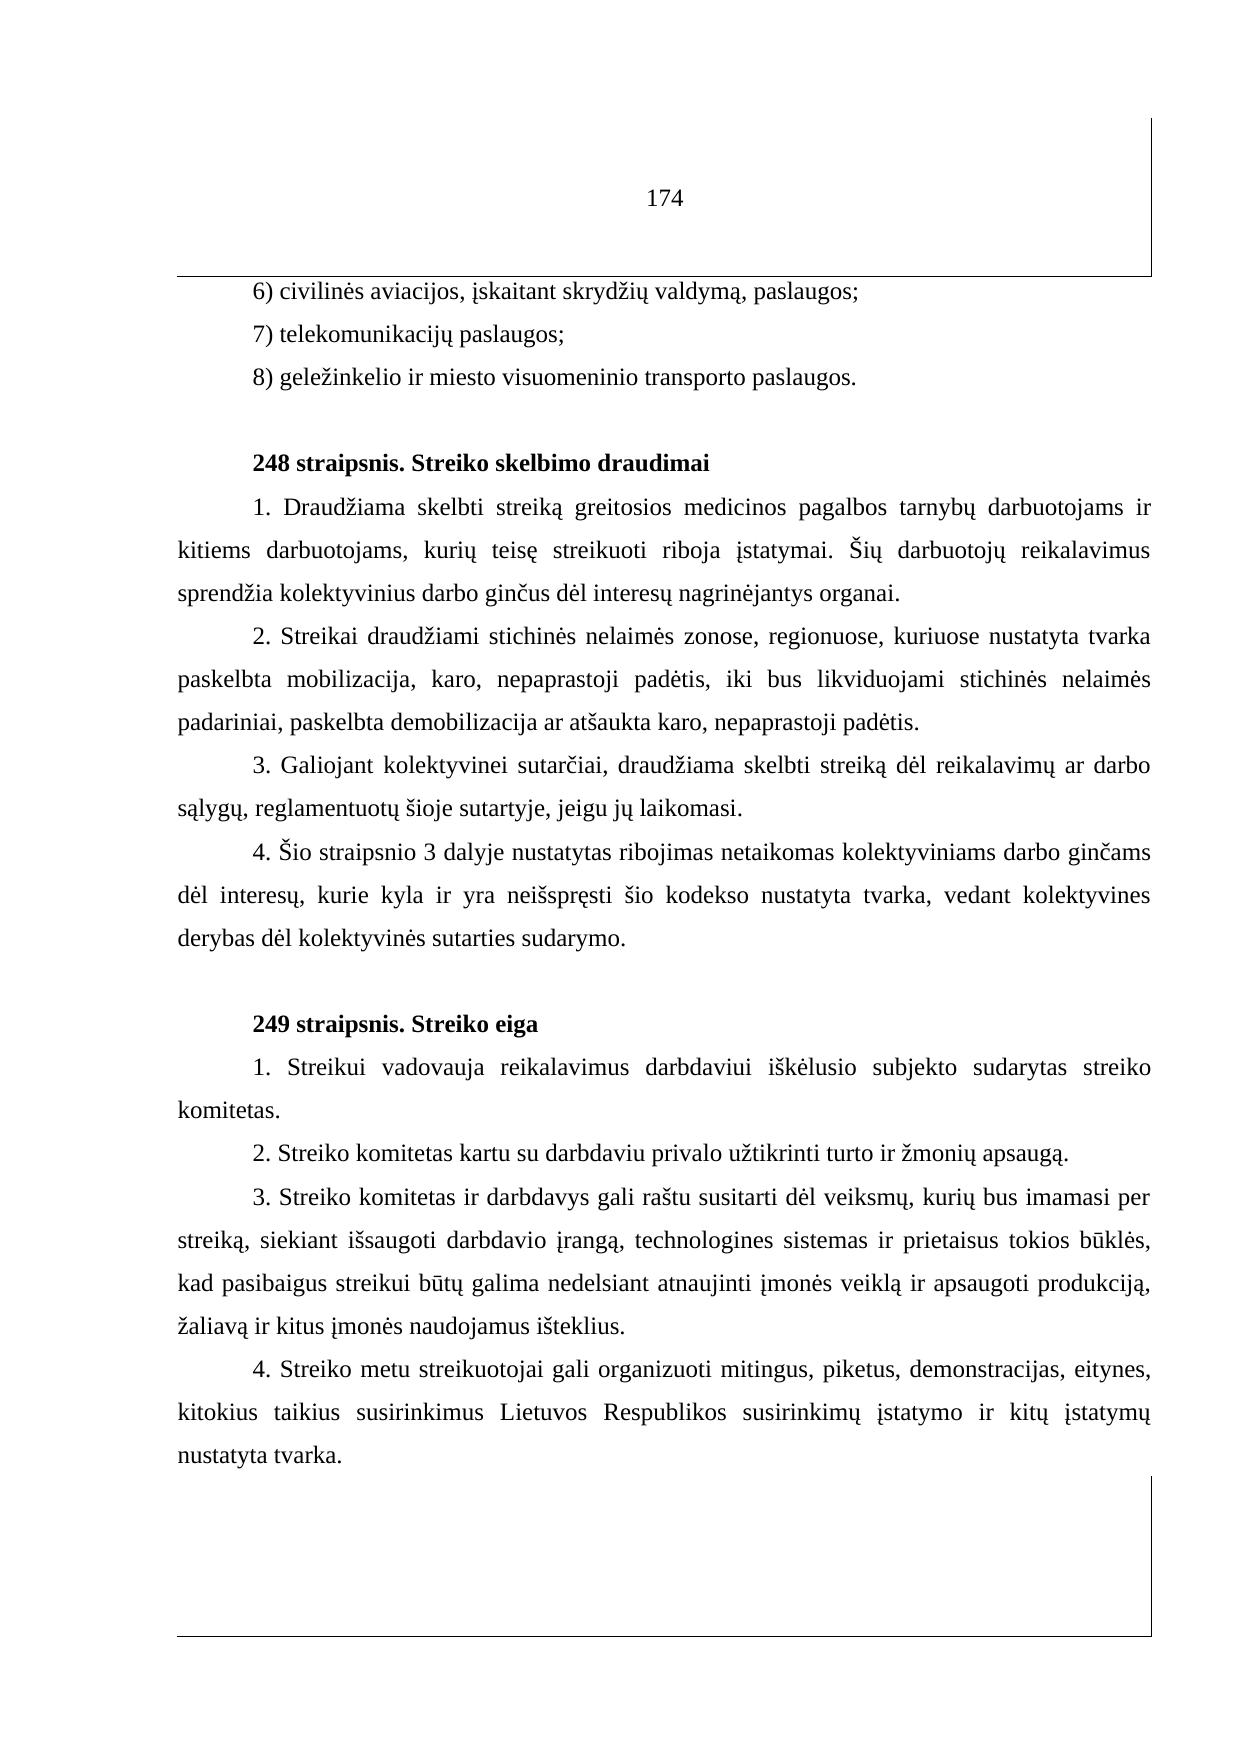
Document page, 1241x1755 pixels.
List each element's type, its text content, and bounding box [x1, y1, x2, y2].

text 4. Streiko metu streikuotojai gali organizuoti mitingus, piketus, demonstracijas, eitynes, kitokius taikius susirinkimus Lietuvos Respublikos susirinkimų įstatymo ir kitų įstatymų nustatyta tvarka. [177, 1354, 1152, 1469]
text 248 straipsnis. Streiko skelbimo draudimai [177, 448, 1152, 477]
text 7) telekomunikacijų paslaugos; [177, 319, 1152, 348]
text 249 straipsnis. Streiko eiga [177, 1009, 1152, 1038]
text 2. Streikai draudžiami stichinės nelaimės zonose, regionuose, kuriuose nustatyta tvarka paskelbta mobilizacija, karo, nepaprastoji padėtis, iki bus likviduojami stichinės nelaimės padariniai, paskelbta demobilizacija ar atšaukta karo, nepaprastoji padėtis. [177, 621, 1152, 736]
text 1. Streikui vadovauja reikalavimus darbdaviui iškėlusio subjekto sudarytas streiko komitetas. [177, 1052, 1152, 1124]
text 4. Šio straipsnio 3 dalyje nustatytas ribojimas netaikomas kolektyviniams darbo ginčams dėl interesų, kurie kyla ir yra neišspręsti šio kodekso nustatyta tvarka, vedant kolektyvines derybas dėl kolektyvinės sutarties sudarymo. [177, 837, 1152, 952]
text 3. Streiko komitetas ir darbdavys gali raštu susitarti dėl veiksmų, kurių bus imamasi per streiką, siekiant išsaugoti darbdavio įrangą, technologines sistemas ir prietaisus tokios būklės, kad pasibaigus streikui būtų galima nedelsiant atnaujinti įmonės veiklą ir apsaugoti produkciją, žaliavą ir kitus įmonės naudojamus išteklius. [177, 1182, 1152, 1340]
text 3. Galiojant kolektyvinei sutarčiai, draudžiama skelbti streiką dėl reikalavimų ar darbo sąlygų, reglamentuotų šioje sutartyje, jeigu jų laikomasi. [177, 750, 1152, 822]
text 2. Streiko komitetas kartu su darbdaviu privalo užtikrinti turto ir žmonių apsaugą. [177, 1138, 1152, 1167]
text 6) civilinės aviacijos, įskaitant skrydžių valdymą, paslaugos; [177, 276, 1152, 305]
text 8) geležinkelio ir miesto visuomeninio transporto paslaugos. [177, 362, 1152, 391]
text 1. Draudžiama skelbti streiką greitosios medicinos pagalbos tarnybų darbuotojams ir kitiems darbuotojams, kurių teisę streikuoti riboja įstatymai. Šių darbuotojų reikalavimus sprendžia kolektyvinius darbo ginčus dėl interesų nagrinėjantys organai. [177, 492, 1152, 607]
